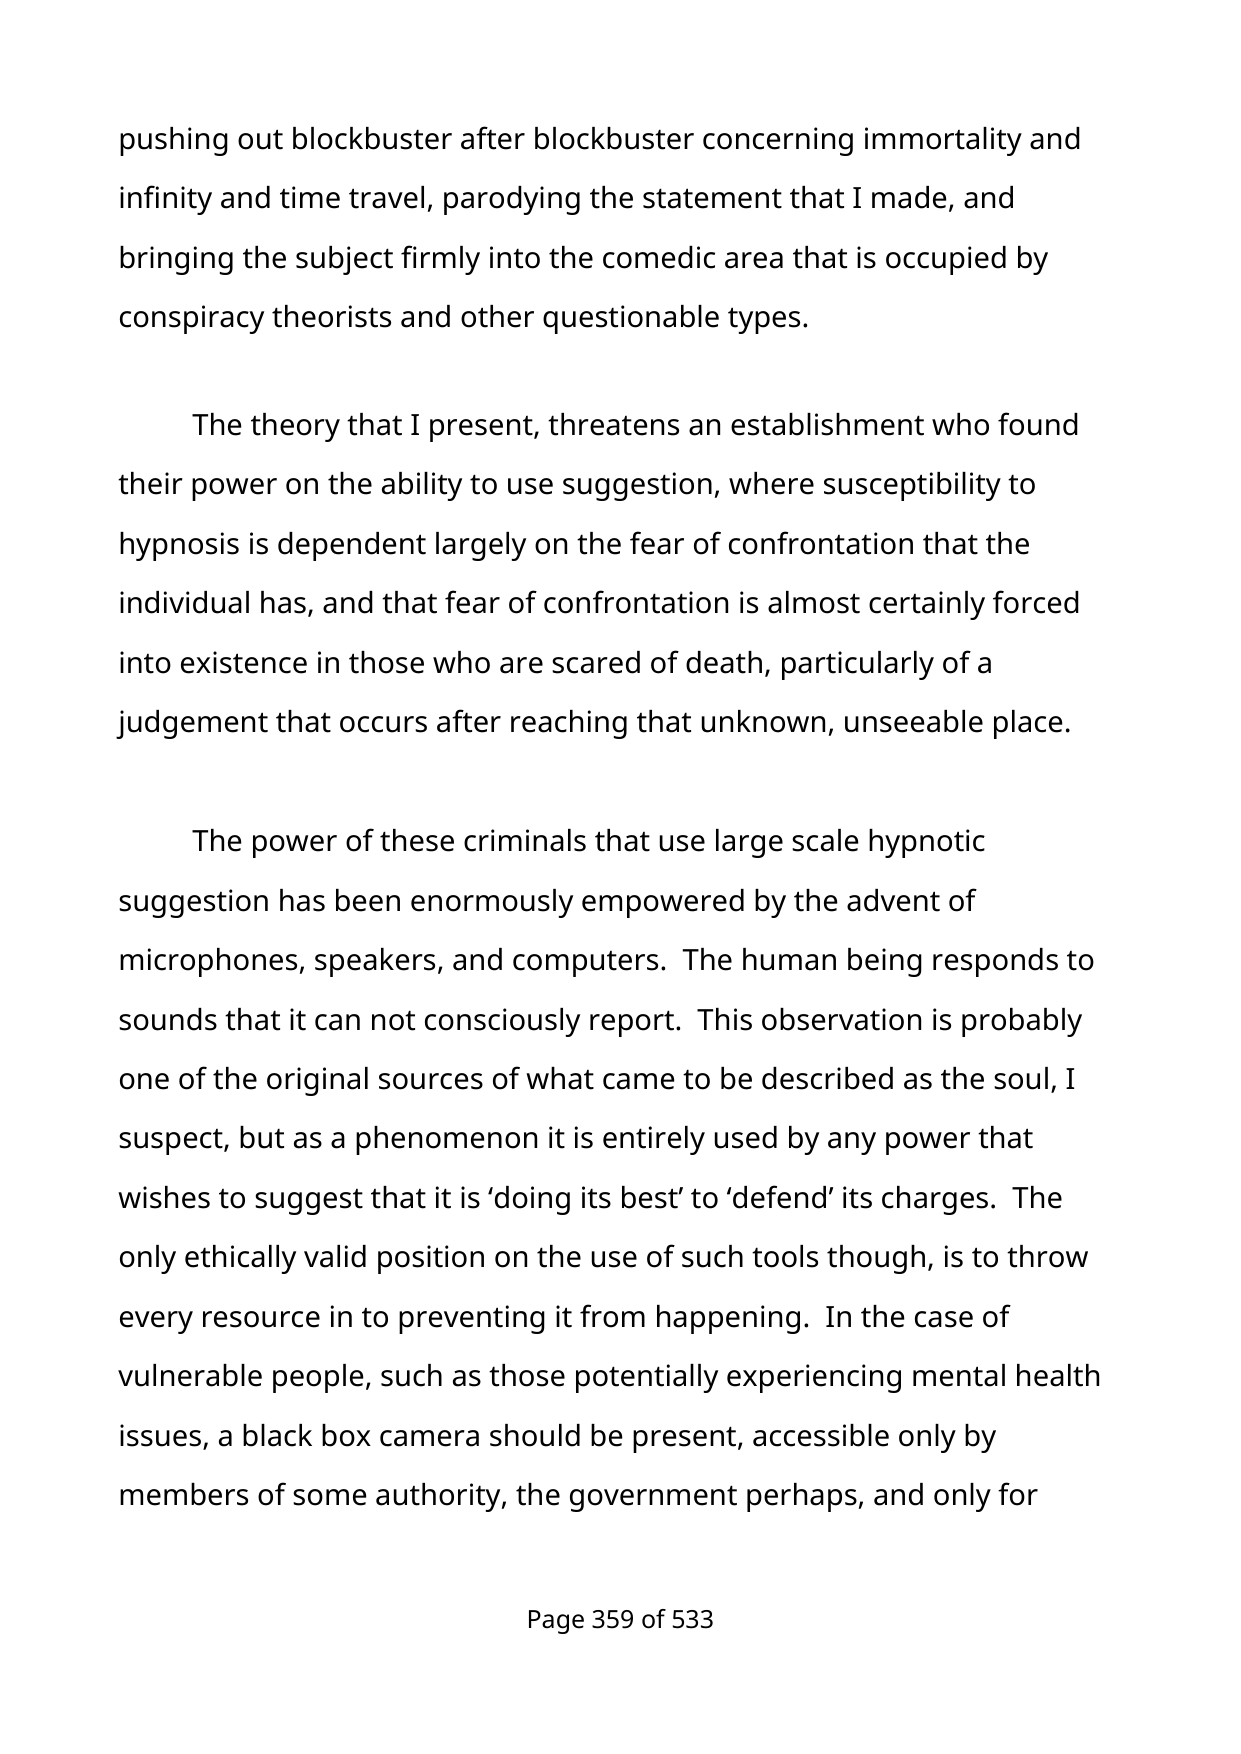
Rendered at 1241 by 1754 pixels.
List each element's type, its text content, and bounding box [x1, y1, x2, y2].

text The theory that I present, threatens an establishment who found their power on the ability to use suggestion, where susceptibility to hypnosis is dependent largely on the fear of confrontation that the individual has, and that fear of confrontation is almost certainly forced into existence in those who are scared of death, particularly of a judgement that occurs after reaching that unknown, unseeable place. The power of these criminals that use large scale hypnotic suggestion has been enormously empowered by the advent of microphones, speakers, and computers. The human being responds to sounds that it can not consciously report. This observation is probably one of the original sources of what came to be described as the soul, I suspect, but as a phenomenon it is entirely used by any power that wishes to suggest that it is ‘doing its best’ to ‘defend’ its charges. The only ethically valid position on the use of such tools though, is to throw every resource in to preventing it from happening. In the case of vulnerable people, such as those potentially experiencing mental health issues, a black box camera should be present, accessible only by members of some authority, the government perhaps, and only for [118, 404, 1122, 1514]
text pushing out blockbuster after blockbuster concerning immortality and infinity and time travel, parodying the statement that I made, and bringing the subject firmly into the comedic area that is occupied by conspiracy theorists and other questionable types. [118, 118, 1122, 336]
